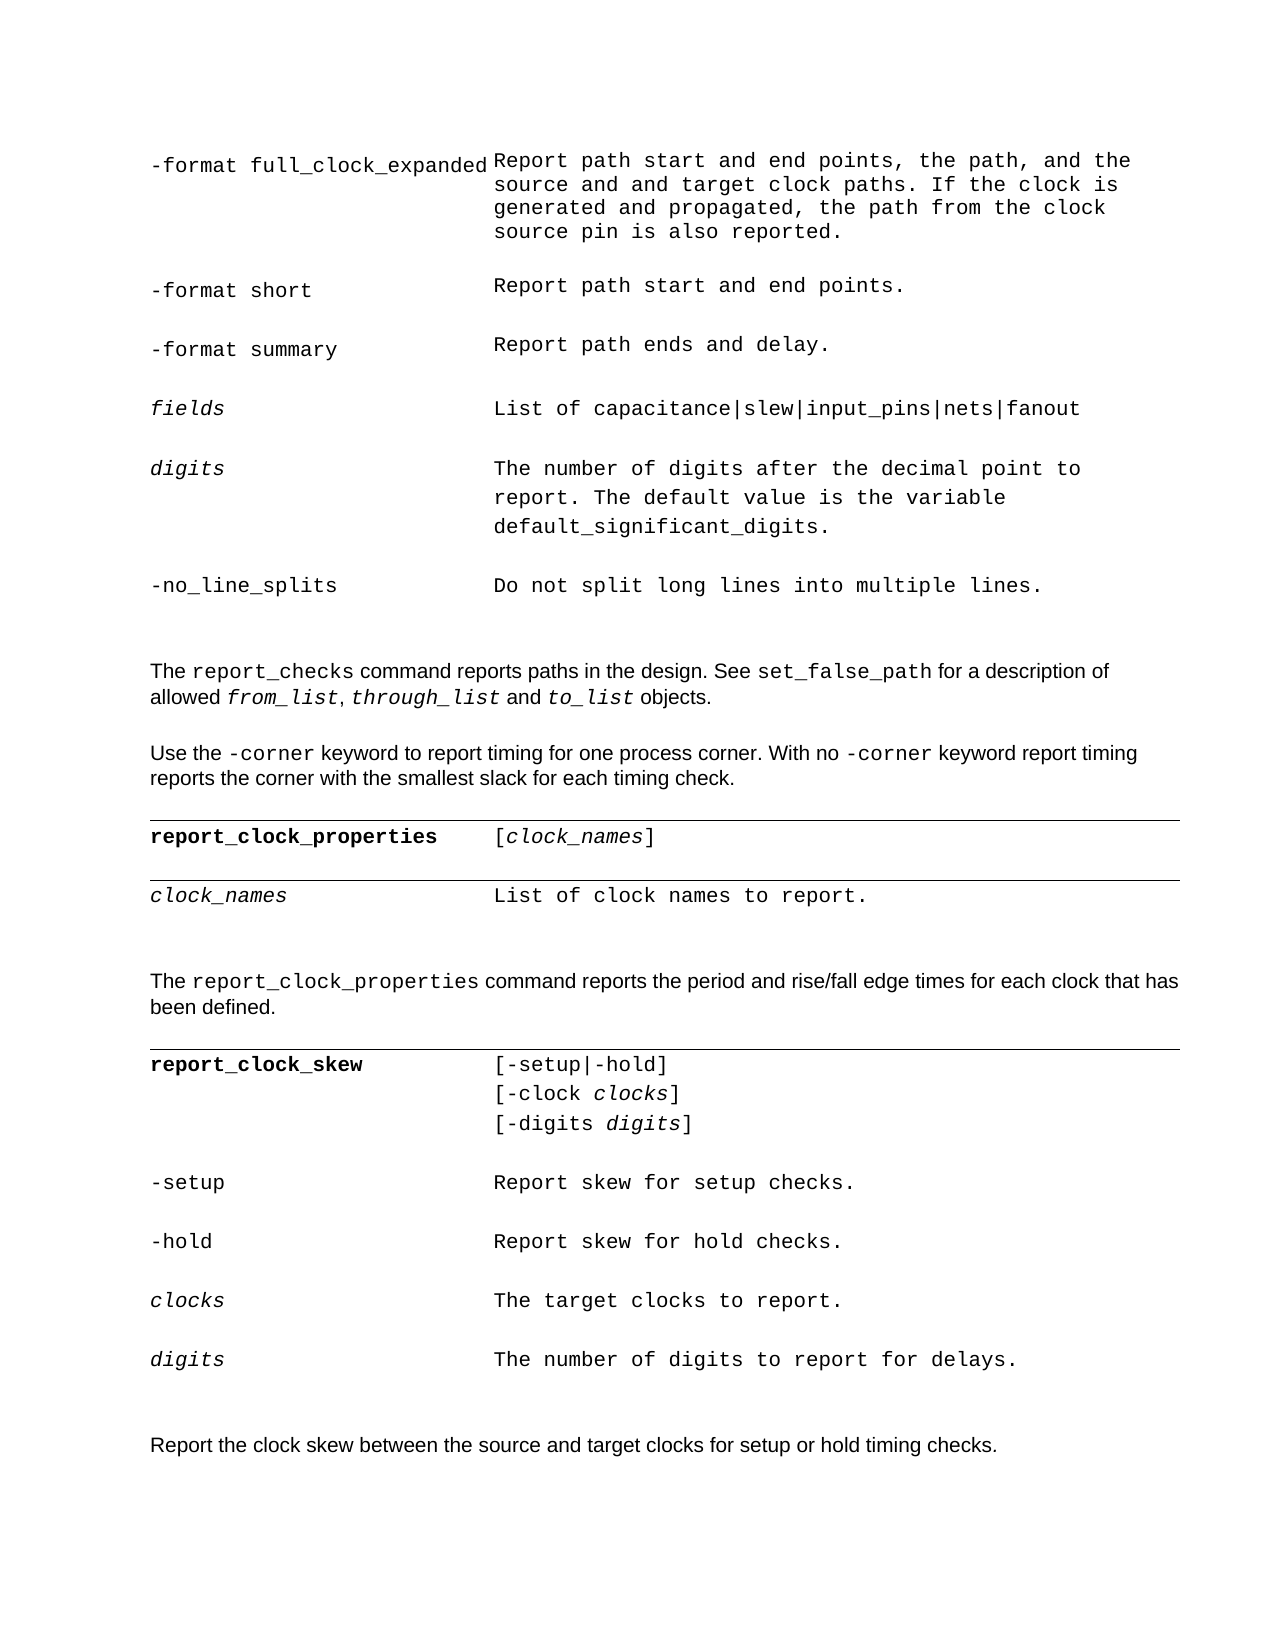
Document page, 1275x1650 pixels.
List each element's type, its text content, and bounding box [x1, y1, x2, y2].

table_cell Report skew for setup checks. [493, 1166, 1180, 1225]
text The report_clock_properties command reports the period and rise/fall edge times for each clock that has been defined. [150, 969, 1180, 1018]
table_header report_clock_properties [150, 821, 493, 879]
table_cell digits [150, 452, 493, 569]
text The report_checks command reports paths in the design. See set_false_path for a description of allowed from_list, through_list and to_list objects. [150, 659, 1180, 710]
table_cell List of clock names to report. [493, 881, 1180, 939]
table_cell -no_line_splits [150, 570, 493, 629]
table_cell -format short [150, 275, 493, 334]
table_cell Report path start and end points. [493, 275, 1180, 334]
table_header [-setup|-hold] [-clock clocks] [-digits digits] [493, 1050, 1180, 1166]
table_cell The number of digits to report for delays. [493, 1344, 1180, 1403]
table_cell Report path start and end points, the path, and the source and and target clock paths. If the clock is generated and propagated, the path from the clock source pin is also reported. [493, 150, 1180, 274]
table_cell -hold [150, 1225, 493, 1284]
text Use the -corner keyword to report timing for one process corner. With no -corner keyword report timing reports the corner with the smallest slack for each timing check. [150, 740, 1180, 790]
table_cell List of capacitance|slew|input_pins|nets|fanout [493, 393, 1180, 452]
table_cell clocks [150, 1285, 493, 1344]
text Report the clock skew between the source and target clocks for setup or hold timing checks. [150, 1433, 1180, 1457]
table_header [clock_names] [493, 821, 1180, 879]
table_cell Report path ends and delay. [493, 334, 1180, 393]
table_cell The number of digits after the decimal point to report. The default value is the variable default_significant_digits. [493, 452, 1180, 569]
table_cell digits [150, 1344, 493, 1403]
table_cell clock_names [150, 881, 493, 939]
table_cell -format full_clock_expanded [150, 150, 493, 274]
table_cell The target clocks to report. [493, 1285, 1180, 1344]
table_cell -format summary [150, 334, 493, 393]
table_cell Report skew for hold checks. [493, 1225, 1180, 1284]
table_header report_clock_skew [150, 1050, 493, 1166]
table_cell fields [150, 393, 493, 452]
table_cell Do not split long lines into multiple lines. [493, 570, 1180, 629]
table_cell -setup [150, 1166, 493, 1225]
